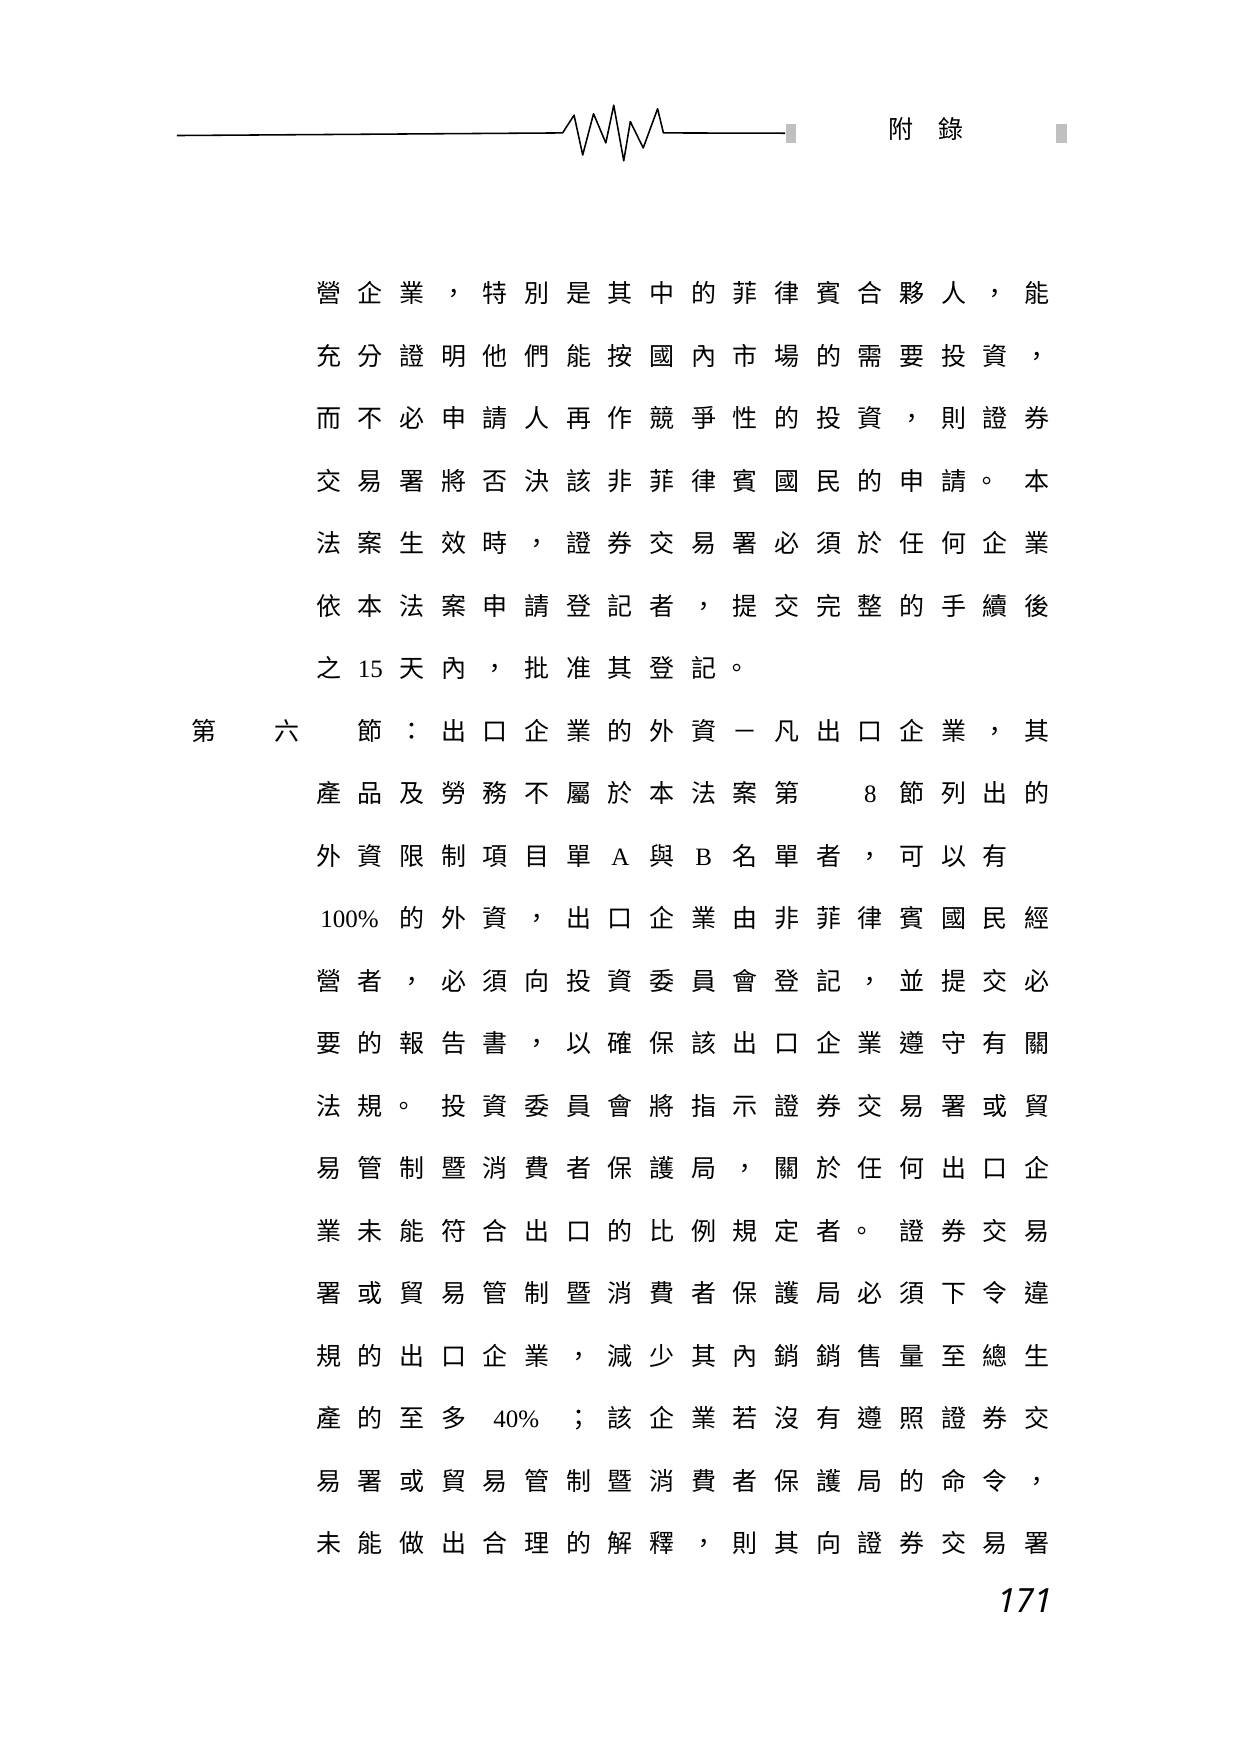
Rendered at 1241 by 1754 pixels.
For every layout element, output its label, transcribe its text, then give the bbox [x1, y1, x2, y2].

text 第 六 節：出口企業的外資－凡出口企業，其產品及勞務不屬於本法案第 8節列出的外資限制項目單A與B名單者，可以有100%的外資，出口企業由非菲律賓國民經營者，必須向投資委員會登記，並提交必要的報告書，以確保該出口企業遵守有關法規。投資委員會將指示證券交易署或貿易管制暨消費者保護局，關於任何出口企業未能符合出口的比例規定者。證券交易署或貿易管制暨消費者保護局必須下令違規的出口企業，減少其內銷銷售量至總生產的至多40%；該企業若沒有遵照證券交易署或貿易管制暨消費者保護局的命令，未能做出合理的解釋，則其向證券交易署 [183, 688, 1058, 1563]
text 營企業，特別是其中的菲律賓合夥人，能充分證明他們能按國內市場的需要投資，而不必申請人再作競爭性的投資，則證券交易署將否決該非菲律賓國民的申請。本法案生效時，證券交易署必須於任何企業依本法案申請登記者，提交完整的手續後之15天內，批准其登記。 [183, 250, 1058, 688]
